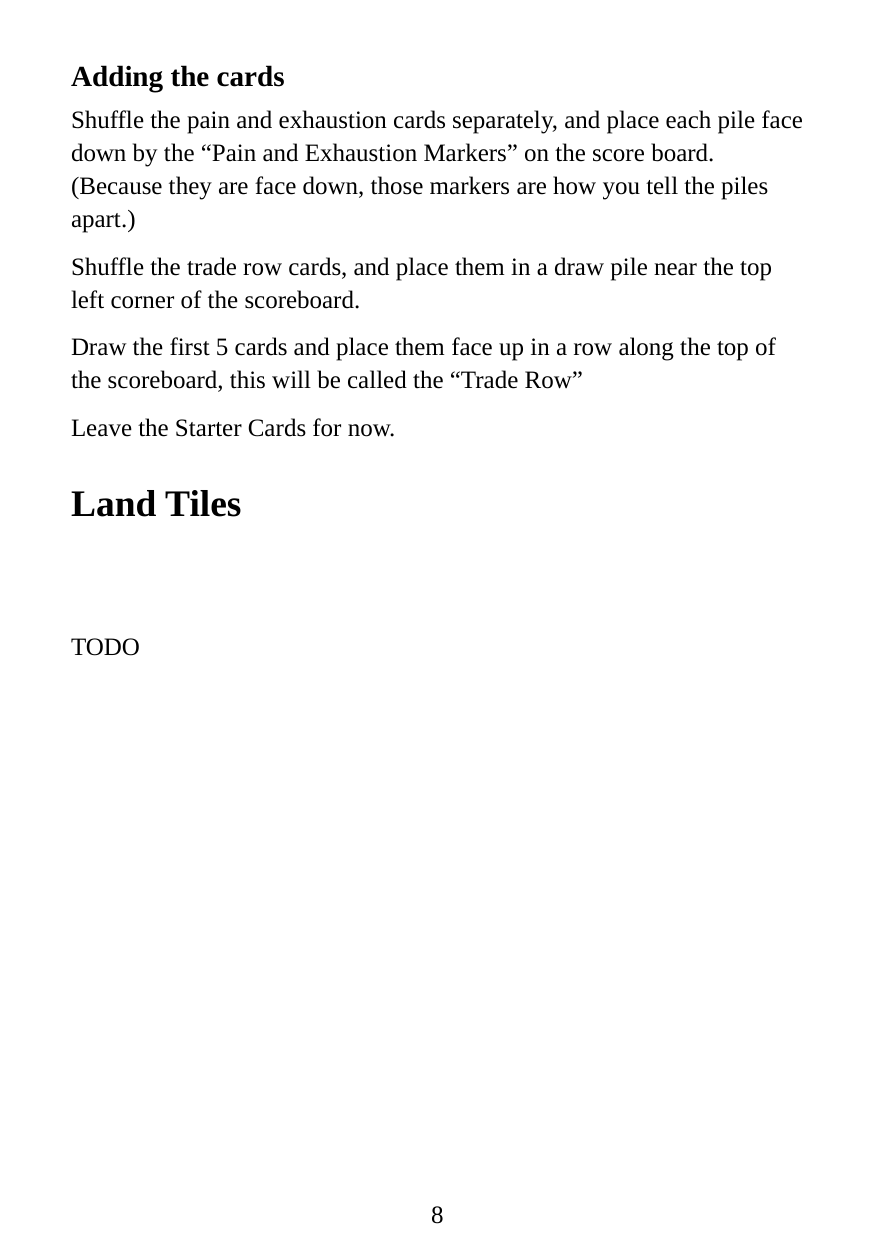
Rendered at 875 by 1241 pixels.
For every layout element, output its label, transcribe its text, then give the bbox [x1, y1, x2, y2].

subtitle Adding the cards [71, 59, 803, 93]
text Leave the Starter Cards for now. [71, 413, 803, 442]
subtitle Land Tiles [71, 481, 803, 524]
text Shuffle the trade row cards, and place them in a draw pile near the top left corner of the scoreboard. [71, 252, 803, 313]
text Draw the first 5 cards and place them face up in a row along the top of the scoreboard, this will be called the “Trade Row” [71, 332, 803, 394]
text TODO [71, 632, 803, 661]
text Shuffle the pain and exhaustion cards separately, and place each pile face down by the “Pain and Exhaustion Markers” on the score board. (Because they are face down, those markers are how you tell the piles apart.) [71, 105, 803, 233]
